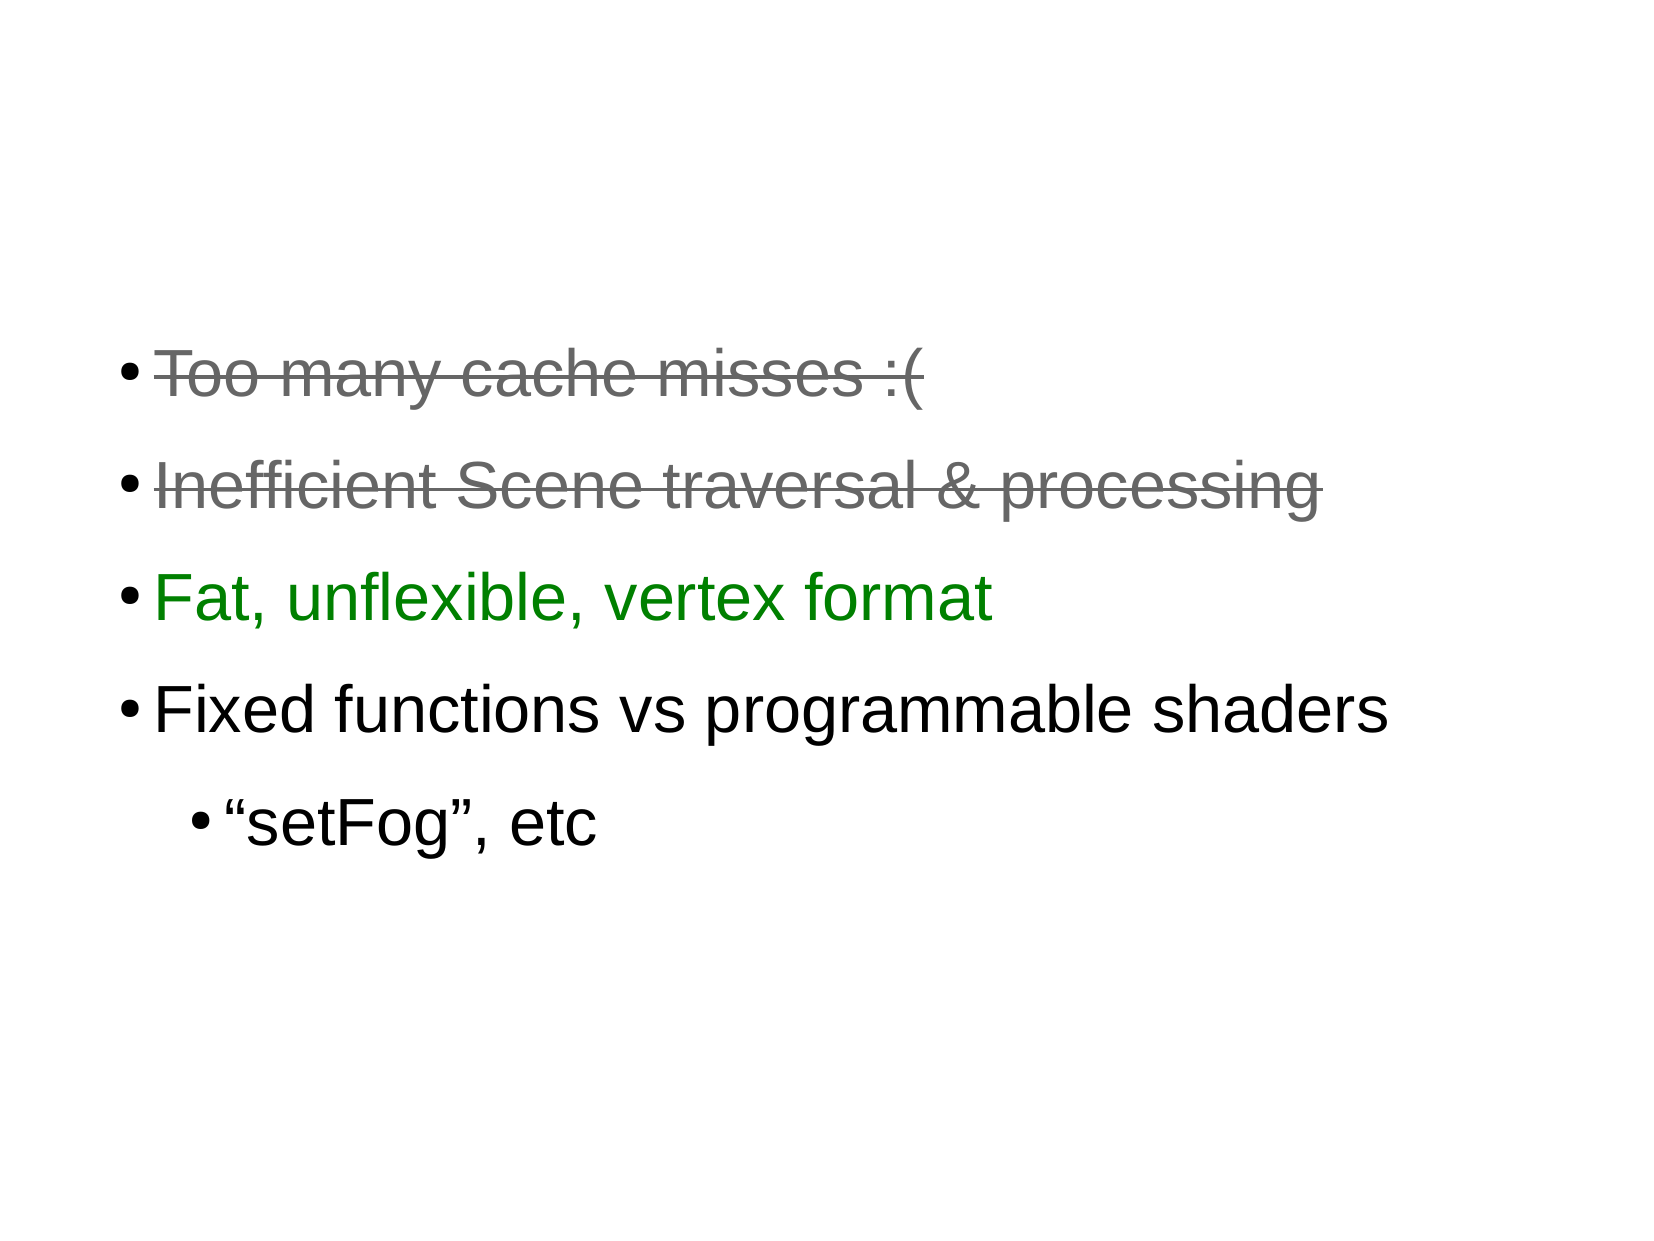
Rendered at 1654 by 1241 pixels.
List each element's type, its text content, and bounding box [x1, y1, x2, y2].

text_box Too many cache misses :( Inefficient Scene traversal & processing Fat, unflexible, vertex format Fixed functions vs programmable shaders “setFog”, etc [82, 49, 1571, 1109]
